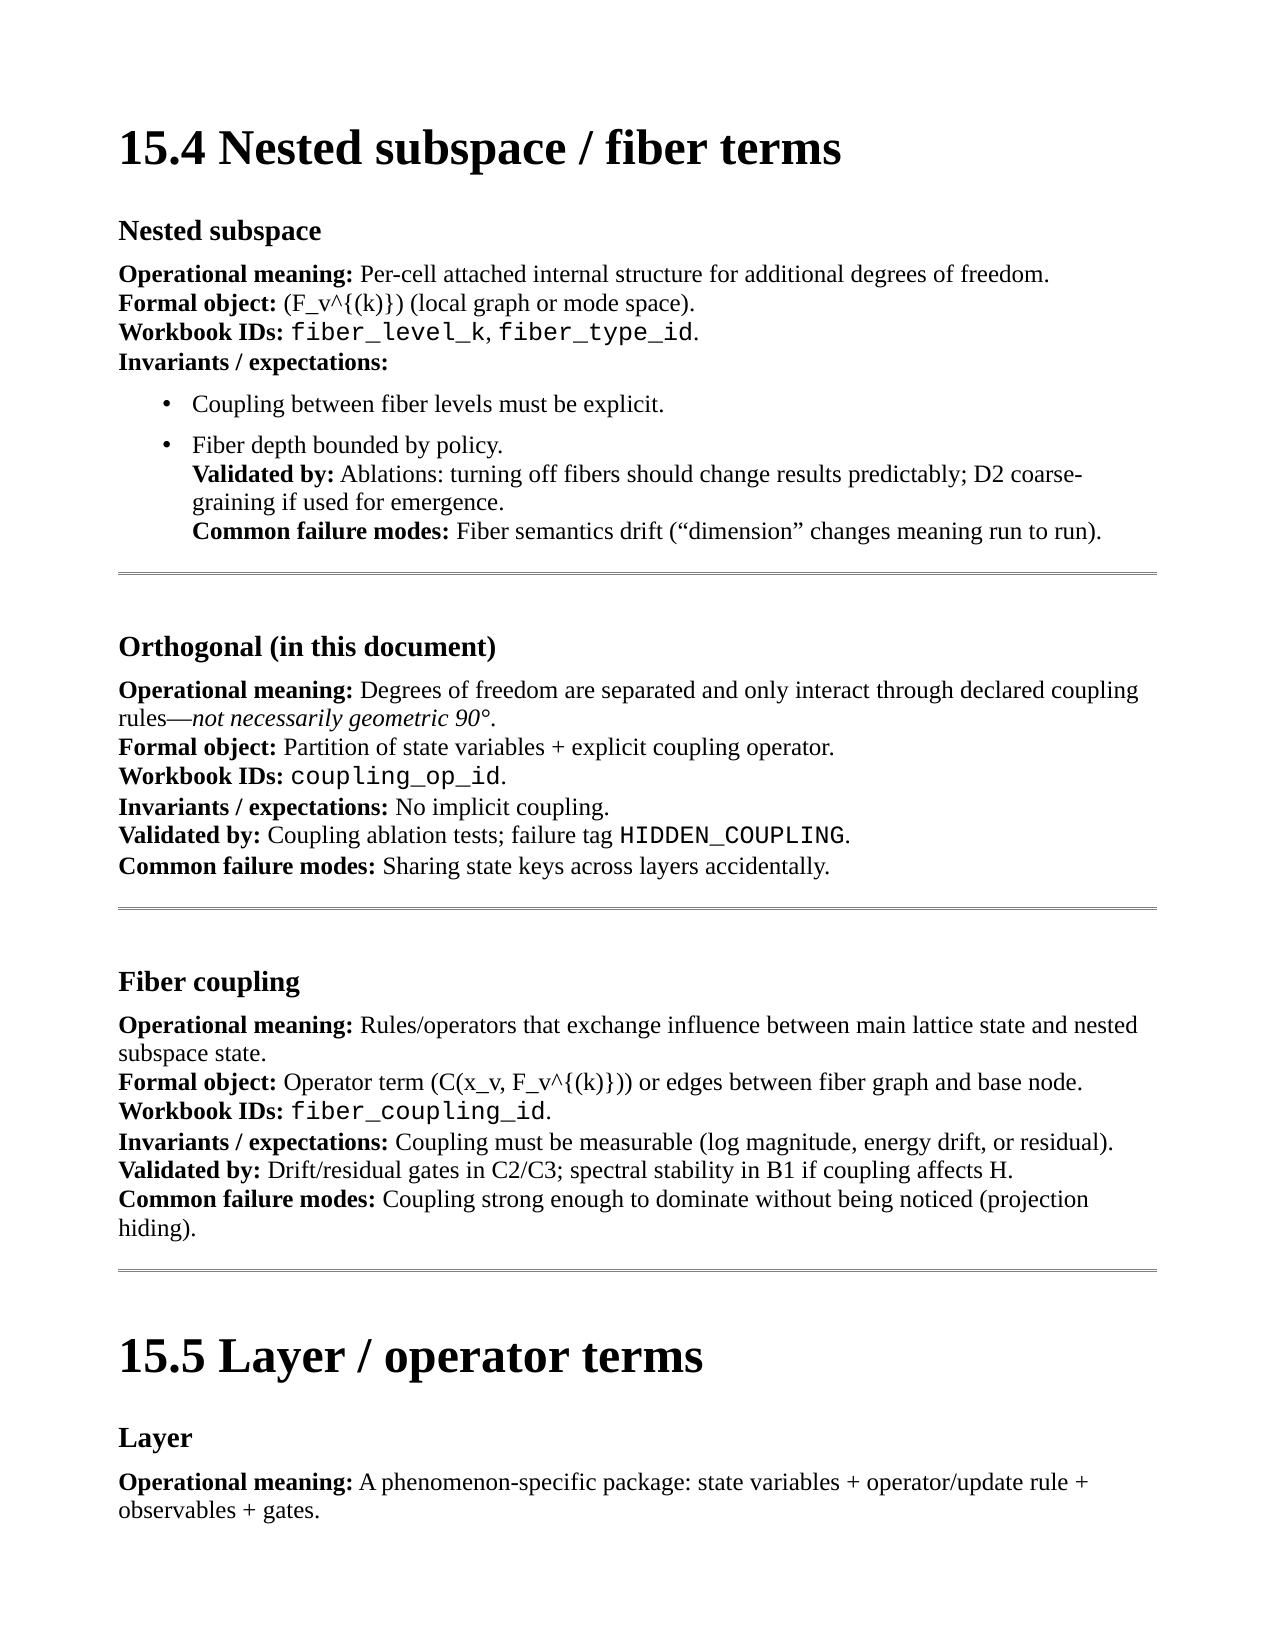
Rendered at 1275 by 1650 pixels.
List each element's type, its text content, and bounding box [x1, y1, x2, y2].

subtitle 15.4 Nested subspace / fiber terms [118, 118, 1157, 176]
list Coupling between fiber levels must be explicit. [162, 389, 1157, 417]
text Operational meaning: Rules/operators that exchange influence between main lattice state and nested subspace state. Formal object: Operator term (C(x_v, F_v^{(k)})) or edges between fiber graph and base node. Workbook IDs: fiber_coupling_id. Invariants / expectations: Coupling must be measurable (log magnitude, energy drift, or residual). Validated by: Drift/residual gates in C2/C3; spectral stability in B1 if coupling affects H. Common failure modes: Coupling strong enough to dominate without being noticed (projection hiding). [118, 1010, 1157, 1242]
text Operational meaning: Degrees of freedom are separated and only interact through declared coupling rules—not necessarily geometric 90°. Formal object: Partition of state variables + explicit coupling operator. Workbook IDs: coupling_op_id. Invariants / expectations: No implicit coupling. Validated by: Coupling ablation tests; failure tag HIDDEN_COUPLING. Common failure modes: Sharing state keys across layers accidentally. [118, 675, 1157, 880]
list Fiber depth bounded by policy. Validated by: Ablations: turning off fibers should change results predictably; D2 coarse-graining if used for emergence. Common failure modes: Fiber semantics drift (“dimension” changes meaning run to run). [162, 430, 1157, 545]
text Operational meaning: Per-cell attached internal structure for additional degrees of freedom. Formal object: (F_v^{(k)}) (local graph or mode space). Workbook IDs: fiber_level_k, fiber_type_id. Invariants / expectations: [118, 259, 1157, 376]
subtitle Orthogonal (in this document) [118, 629, 1157, 662]
text Operational meaning: A phenomenon-specific package: state variables + operator/update rule + observables + gates. [118, 1467, 1157, 1524]
subtitle 15.5 Layer / operator terms [118, 1326, 1157, 1383]
subtitle Layer [118, 1421, 1157, 1454]
subtitle Fiber coupling [118, 964, 1157, 997]
subtitle Nested subspace [118, 213, 1157, 247]
